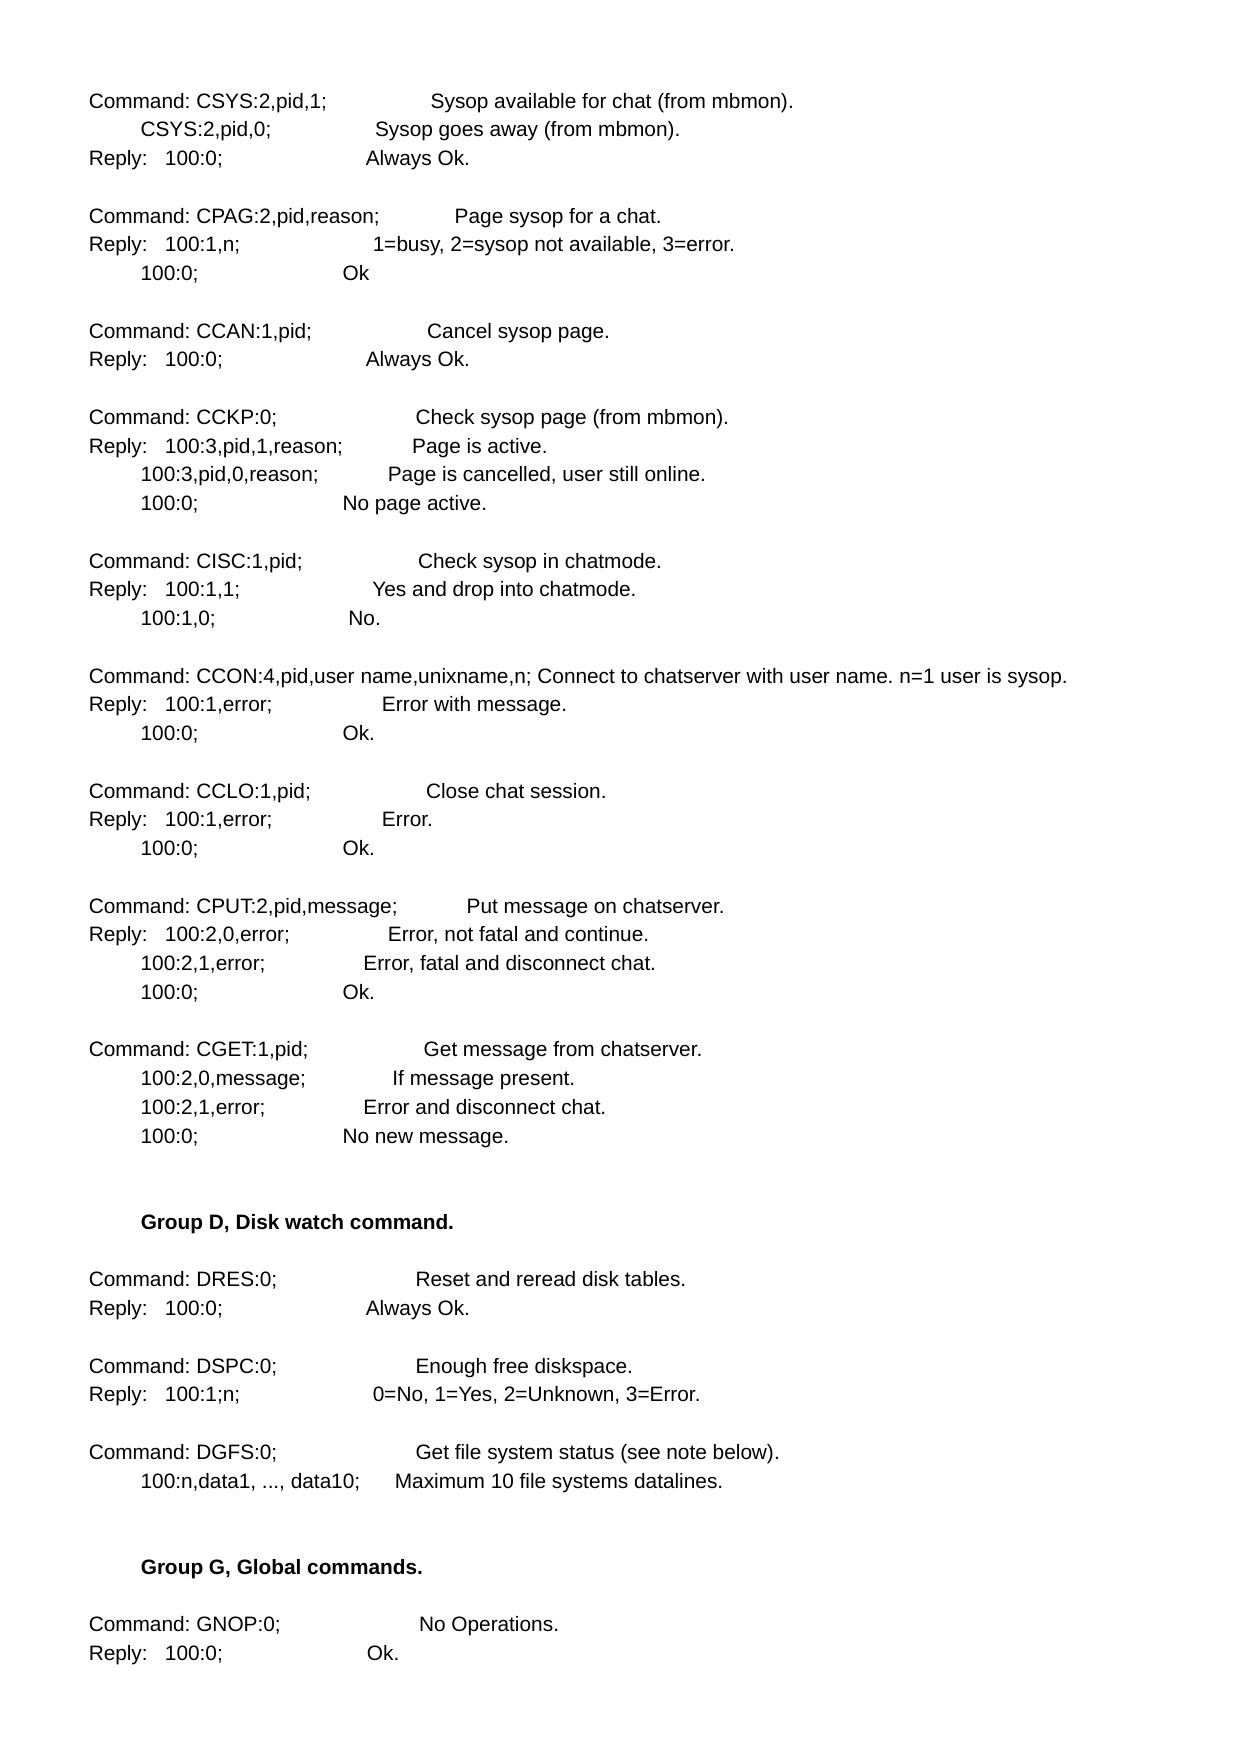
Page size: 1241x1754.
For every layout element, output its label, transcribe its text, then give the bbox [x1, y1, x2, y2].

text 100:2,0,message; If message present. [88, 1066, 1152, 1090]
text Group G, Global commands. [88, 1555, 1152, 1579]
text Command: GNOP:0; No Operations. [88, 1612, 1152, 1636]
text Command: CPUT:2,pid,message; Put message on chatserver. [88, 893, 1152, 917]
text Command: CCKP:0; Check sysop page (from mbmon). [88, 405, 1152, 429]
text 100:0; No page active. [88, 491, 1152, 515]
text Command: DSPC:0; Enough free diskspace. [88, 1353, 1152, 1377]
text Reply: 100:1,error; Error with message. [88, 692, 1152, 716]
text Command: CCON:4,pid,user name,unixname,n; Connect to chatserver with user name. n=1 user is sysop. [88, 663, 1152, 687]
text Command: DGFS:0; Get file system status (see note below). [88, 1440, 1152, 1464]
text 100:0; Ok. [88, 980, 1152, 1004]
text 100:2,1,error; Error and disconnect chat. [88, 1095, 1152, 1119]
text Command: CPAG:2,pid,reason; Page sysop for a chat. [88, 203, 1152, 227]
text Reply: 100:3,pid,1,reason; Page is active. [88, 433, 1152, 457]
text Reply: 100:0; Always Ok. [88, 146, 1152, 170]
text Reply: 100:1,error; Error. [88, 807, 1152, 831]
text CSYS:2,pid,0; Sysop goes away (from mbmon). [88, 117, 1152, 141]
text Reply: 100:1;n; 0=No, 1=Yes, 2=Unknown, 3=Error. [88, 1382, 1152, 1406]
text 100:1,0; No. [88, 606, 1152, 630]
text Reply: 100:0; Always Ok. [88, 347, 1152, 371]
text Command: DRES:0; Reset and reread disk tables. [88, 1267, 1152, 1291]
text Reply: 100:1,n; 1=busy, 2=sysop not available, 3=error. [88, 232, 1152, 256]
text 100:n,data1, ..., data10; Maximum 10 file systems datalines. [88, 1468, 1152, 1492]
text Command: CISC:1,pid; Check sysop in chatmode. [88, 548, 1152, 572]
text 100:3,pid,0,reason; Page is cancelled, user still online. [88, 462, 1152, 486]
text Command: CCAN:1,pid; Cancel sysop page. [88, 318, 1152, 342]
text 100:0; Ok. [88, 836, 1152, 860]
text Reply: 100:0; Always Ok. [88, 1296, 1152, 1320]
text Reply: 100:1,1; Yes and drop into chatmode. [88, 577, 1152, 601]
text 100:2,1,error; Error, fatal and disconnect chat. [88, 951, 1152, 975]
text 100:0; Ok. [88, 721, 1152, 745]
text Command: CSYS:2,pid,1; Sysop available for chat (from mbmon). [88, 88, 1152, 112]
text Command: CGET:1,pid; Get message from chatserver. [88, 1037, 1152, 1061]
text 100:0; Ok [88, 261, 1152, 285]
text Reply: 100:0; Ok. [88, 1641, 1152, 1665]
text Group D, Disk watch command. [88, 1210, 1152, 1234]
text Command: CCLO:1,pid; Close chat session. [88, 778, 1152, 802]
text 100:0; No new message. [88, 1123, 1152, 1147]
text Reply: 100:2,0,error; Error, not fatal and continue. [88, 922, 1152, 946]
